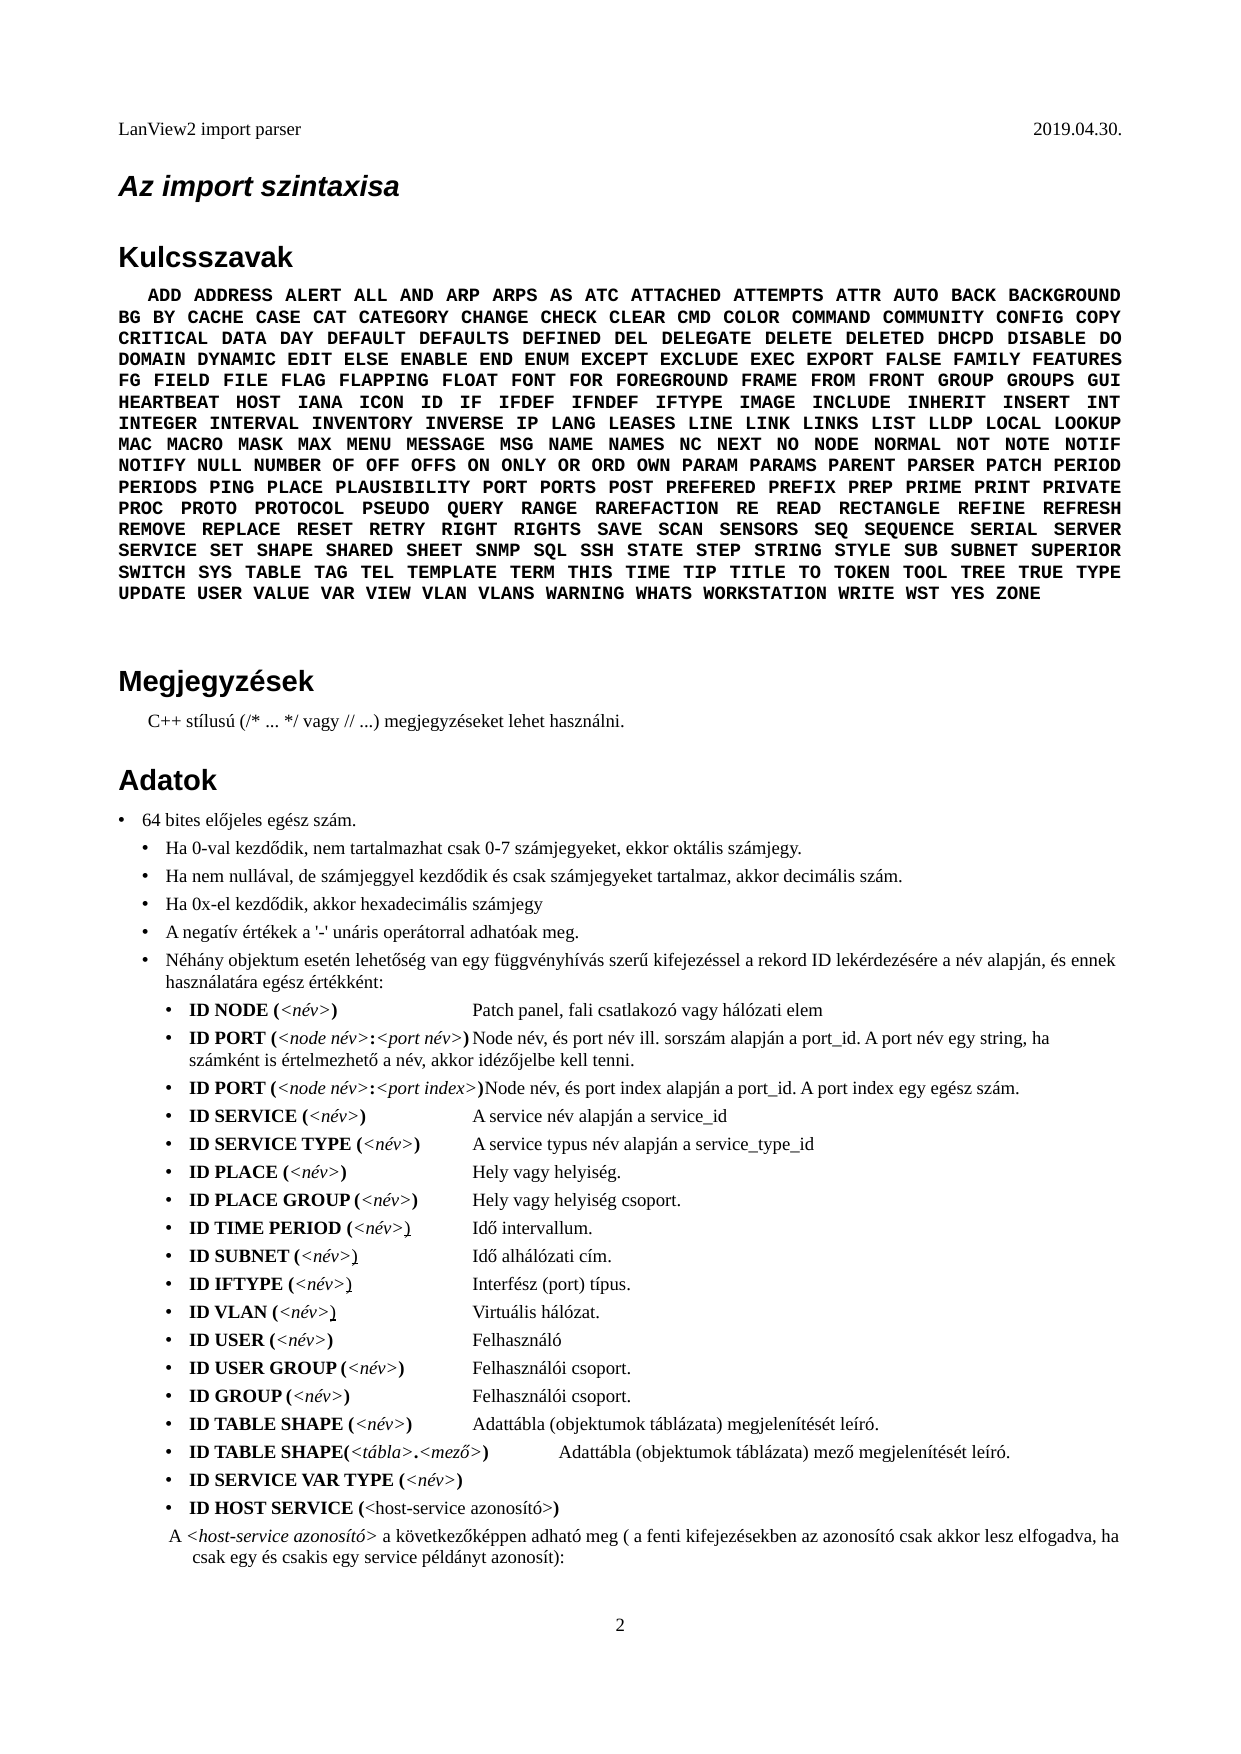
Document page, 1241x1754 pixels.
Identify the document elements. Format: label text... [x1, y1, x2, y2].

list ID IFTYPE (<név>) Interfész (port) típus. [165, 1273, 1122, 1294]
list ID HOST SERVICE (<host-service azonosító>) [165, 1497, 1122, 1518]
subtitle Az import szintaxisa [118, 169, 1122, 203]
list ID PORT (<node név>:<port index>) Node név, és port index alapján a port_id. A port index egy egész szám. [165, 1077, 1122, 1098]
text ADD ADDRESS ALERT ALL AND ARP ARPS AS ATC ATTACHED ATTEMPTS ATTR AUTO BACK BACKGROUND BG BY CACHE CASE CAT CATEGORY CHANGE CHECK CLEAR CMD COLOR COMMAND COMMUNITY CONFIG COPY CRITICAL DATA DAY DEFAULT DEFAULTS DEFINED DEL DELEGATE DELETE DELETED DHCPD DISABLE DO DOMAIN DYNAMIC EDIT ELSE ENABLE END ENUM EXCEPT EXCLUDE EXEC EXPORT FALSE FAMILY FEATURES FG FIELD FILE FLAG FLAPPING FLOAT FONT FOR FOREGROUND FRAME FROM FRONT GROUP GROUPS GUI HEARTBEAT HOST IANA ICON ID IF IFDEF IFNDEF IFTYPE IMAGE INCLUDE INHERIT INSERT INT INTEGER INTERVAL INVENTORY INVERSE IP LANG LEASES LINE LINK LINKS LIST LLDP LOCAL LOOKUP MAC MACRO MASK MAX MENU MESSAGE MSG NAME NAMES NC NEXT NO NODE NORMAL NOT NOTE NOTIF NOTIFY NULL NUMBER OF OFF OFFS ON ONLY OR ORD OWN PARAM PARAMS PARENT PARSER PATCH PERIOD PERIODS PING PLACE PLAUSIBILITY PORT PORTS POST PREFERED PREFIX PREP PRIME PRINT PRIVATE PROC PROTO PROTOCOL PSEUDO QUERY RANGE RAREFACTION RE READ RECTANGLE REFINE REFRESH REMOVE REPLACE RESET RETRY RIGHT RIGHTS SAVE SCAN SENSORS SEQ SEQUENCE SERIAL SERVER SERVICE SET SHAPE SHARED SHEET SNMP SQL SSH STATE STEP STRING STYLE SUB SUBNET SUPERIOR SWITCH SYS TABLE TAG TEL TEMPLATE TERM THIS TIME TIP TITLE TO TOKEN TOOL TREE TRUE TYPE UPDATE USER VALUE VAR VIEW VLAN VLANS WARNING WHATS WORKSTATION WRITE WST YES ZONE [118, 286, 1122, 605]
list ID TABLE SHAPE(<tábla>.<mező>) Adattábla (objektumok táblázata) mező megjelenítését leíró. [165, 1441, 1122, 1462]
list ID PLACE (<név>) Hely vagy helyiség. [165, 1161, 1122, 1182]
list ID GROUP (<név>) Felhasználói csoport. [165, 1385, 1122, 1406]
list ID USER GROUP (<név>) Felhasználói csoport. [165, 1357, 1122, 1378]
list Néhány objektum esetén lehetőség van egy függvényhívás szerű kifejezéssel a rekord ID lekérdezésére a név alapján, és ennek használatára egész értékként: [142, 949, 1122, 992]
list ID NODE (<név>) Patch panel, fali csatlakozó vagy hálózati elem [165, 999, 1122, 1021]
list Ha 0x-el kezdődik, akkor hexadecimális számjegy [142, 893, 1122, 915]
text C++ stílusú (/* ... */ vagy // ...) megjegyzéseket lehet használni. [118, 710, 1122, 732]
list Ha 0-val kezdődik, nem tartalmazhat csak 0-7 számjegyeket, ekkor oktális számjegy. [142, 837, 1122, 859]
list ID USER (<név>) Felhasználó [165, 1329, 1122, 1350]
list A negatív értékek a '-' unáris operátorral adhatóak meg. [142, 921, 1122, 943]
list ID SERVICE VAR TYPE (<név>) [165, 1469, 1122, 1490]
subtitle Kulcsszavak [118, 240, 1122, 274]
list 64 bites előjeles egész szám. [118, 809, 1122, 831]
list ID TABLE SHAPE (<név>) Adattábla (objektumok táblázata) megjelenítését leíró. [165, 1413, 1122, 1434]
list ID PORT (<node név>:<port név>) Node név, és port név ill. sorszám alapján a port_id. A port név egy string, ha számként is értelmezhető a név, akkor idézőjelbe kell tenni. [165, 1027, 1122, 1070]
subtitle Adatok [118, 763, 1122, 797]
list ID SERVICE (<név>) A service név alapján a service_id [165, 1104, 1122, 1126]
text A <host-service azonosító> a következőképpen adható meg ( a fenti kifejezésekben az azonosító csak akkor lesz elfogadva, ha csak egy és csakis egy service példányt azonosít): [168, 1525, 1122, 1568]
list ID PLACE GROUP (<név>) Hely vagy helyiség csoport. [165, 1189, 1122, 1210]
list ID SUBNET (<név>) Idő alhálózati cím. [165, 1245, 1122, 1266]
subtitle Megjegyzések [118, 664, 1122, 698]
list ID VLAN (<név>) Virtuális hálózat. [165, 1301, 1122, 1322]
list Ha nem nullával, de számjeggyel kezdődik és csak számjegyeket tartalmaz, akkor decimális szám. [142, 865, 1122, 887]
list ID TIME PERIOD (<név>) Idő intervallum. [165, 1217, 1122, 1238]
list ID SERVICE TYPE (<név>) A service typus név alapján a service_type_id [165, 1133, 1122, 1154]
